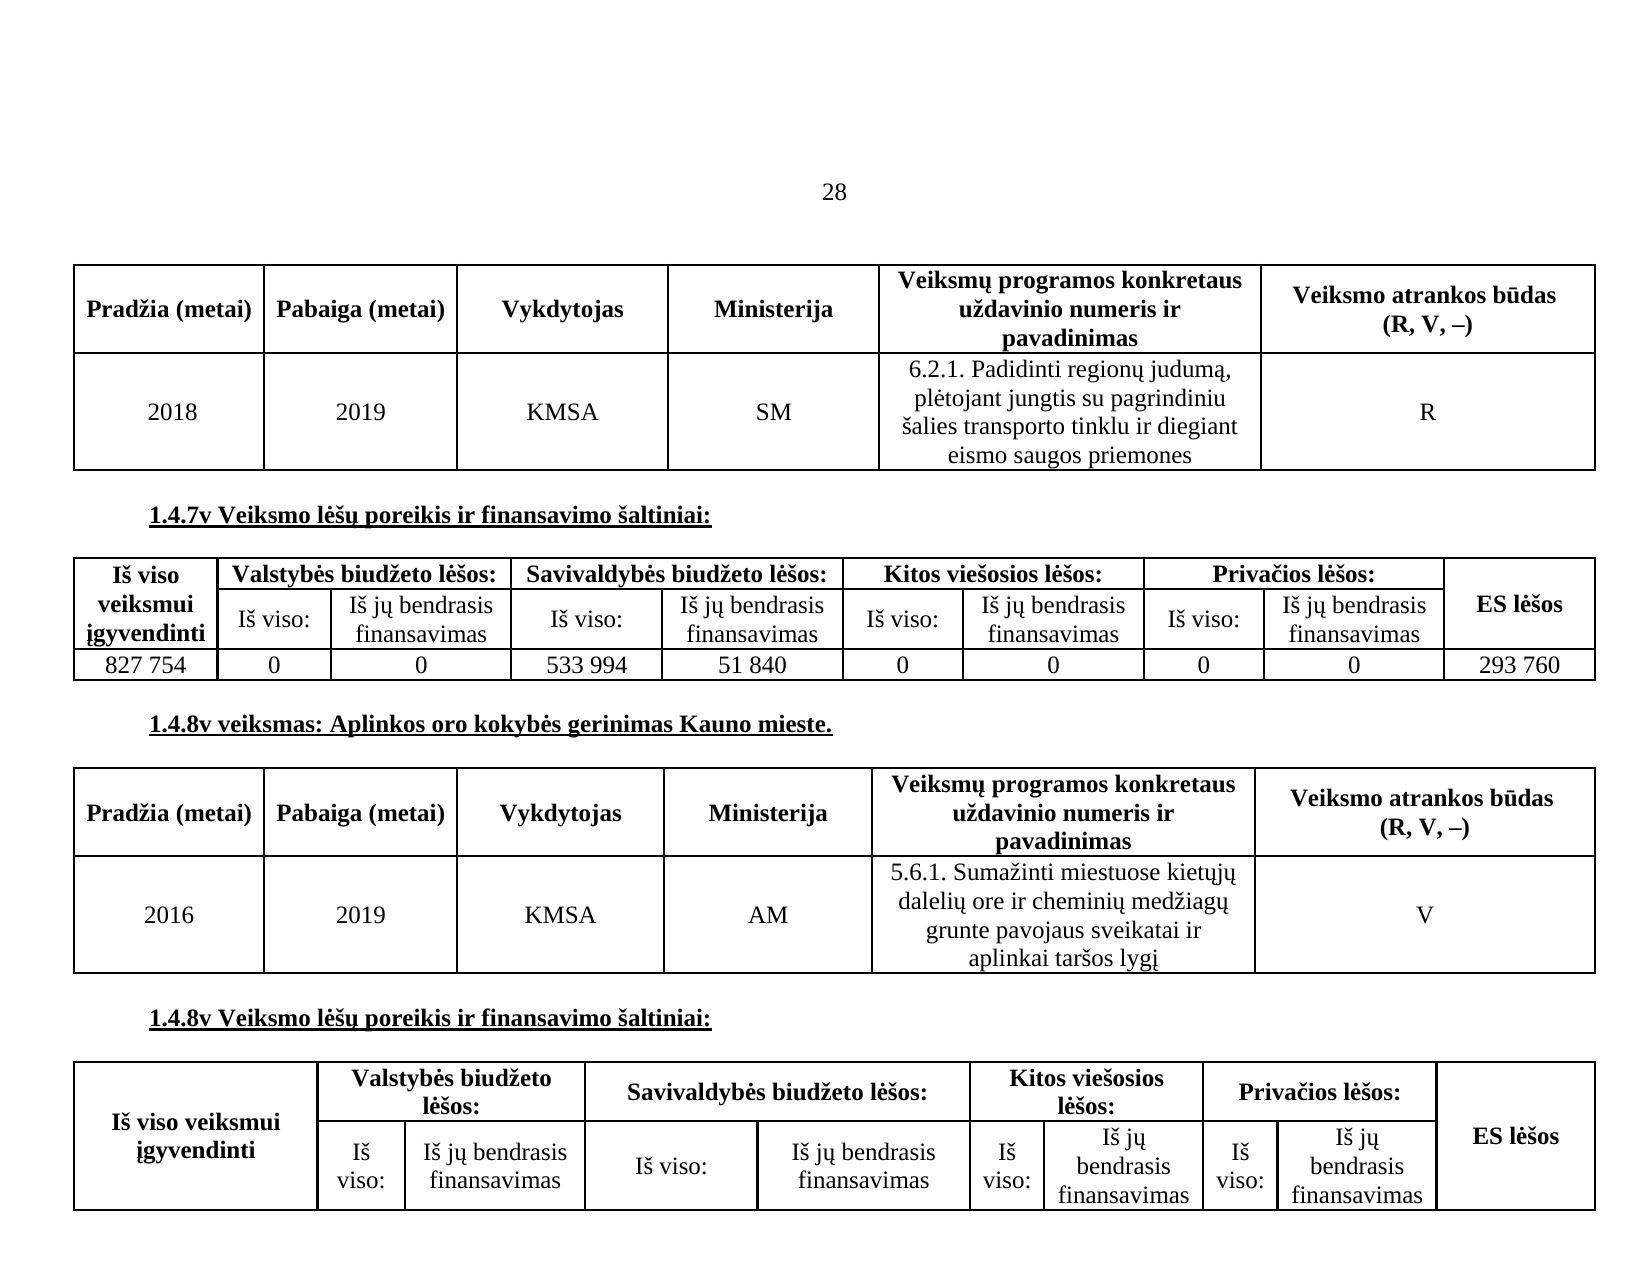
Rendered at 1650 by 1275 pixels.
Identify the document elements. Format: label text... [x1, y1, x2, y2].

table_cell Iš viso: [971, 1122, 1043, 1208]
table_header Iš viso veiksmui įgyvendinti [75, 559, 216, 648]
table_cell 533 994 [512, 650, 661, 678]
table_cell Iš viso: [1204, 1122, 1276, 1208]
table_header Kitos viešosios lėšos: [844, 559, 1143, 588]
table_cell Iš viso: [319, 1122, 404, 1208]
table_cell Iš viso: [844, 590, 962, 648]
table_header Veiksmo atrankos būdas (R, V, –) [1256, 769, 1594, 855]
table_cell 5.6.1. Sumažinti miestuose kietųjų dalelių ore ir cheminių medžiagų grunte pavojaus sveikatai ir aplinkai taršos lygį [873, 857, 1254, 972]
table_header Ministerija [665, 769, 871, 855]
table_cell R [1262, 354, 1594, 469]
table_header Pradžia (metai) [75, 266, 263, 352]
table_cell Iš jų bendrasis finansavimas [1045, 1122, 1202, 1208]
table_header Vykdytojas [458, 266, 667, 352]
table_header Privačios lėšos: [1145, 559, 1443, 588]
table_cell Iš jų bendrasis finansavimas [1279, 1122, 1435, 1208]
text 1.4.7v Veiksmo lėšų poreikis ir finansavimo šaltiniai: [74, 500, 1595, 528]
table_cell 827 754 [75, 650, 216, 678]
table_cell KMSA [458, 857, 663, 972]
table_header Veiksmų programos konkretaus uždavinio numeris ir pavadinimas [873, 769, 1254, 855]
table_cell Iš jų bendrasis finansavimas [759, 1122, 969, 1208]
table_cell Iš jų bendrasis finansavimas [663, 590, 842, 648]
table_header Veiksmų programos konkretaus uždavinio numeris ir pavadinimas [880, 266, 1260, 352]
table_header Iš viso veiksmui įgyvendinti [75, 1063, 316, 1208]
table_cell Iš jų bendrasis finansavimas [332, 590, 510, 648]
table_header Vykdytojas [458, 769, 663, 855]
table_header Valstybės biudžeto lėšos: [319, 1063, 584, 1120]
table_cell 0 [1145, 650, 1263, 678]
table_header Pabaiga (metai) [265, 769, 456, 855]
table_cell AM [665, 857, 871, 972]
text 1.4.8v Veiksmo lėšų poreikis ir finansavimo šaltiniai: [74, 1003, 1595, 1032]
table_cell 0 [964, 650, 1143, 678]
table_cell 2018 [75, 354, 263, 469]
table_cell 0 [219, 650, 330, 678]
table_header Veiksmo atrankos būdas (R, V, –) [1262, 266, 1594, 352]
table_cell 0 [1265, 650, 1443, 678]
table_cell 51 840 [663, 650, 842, 678]
table_cell Iš viso: [219, 590, 330, 648]
table_cell Iš jų bendrasis finansavimas [1265, 590, 1443, 648]
table_header Kitos viešosios lėšos: [971, 1063, 1202, 1120]
table_header ES lėšos [1445, 559, 1594, 648]
table_cell Iš viso: [586, 1122, 756, 1208]
table_cell 2016 [75, 857, 263, 972]
table_cell 293 760 [1445, 650, 1594, 678]
table_header Privačios lėšos: [1204, 1063, 1435, 1120]
table_cell 2019 [265, 857, 456, 972]
table_cell KMSA [458, 354, 667, 469]
table_cell SM [669, 354, 878, 469]
table_cell Iš jų bendrasis finansavimas [964, 590, 1143, 648]
table_header Savivaldybės biudžeto lėšos: [586, 1063, 969, 1120]
text 1.4.8v veiksmas: Aplinkos oro kokybės gerinimas Kauno mieste. [74, 709, 1595, 738]
table_cell Iš jų bendrasis finansavimas [406, 1122, 584, 1208]
table_header Pabaiga (metai) [265, 266, 456, 352]
table_header ES lėšos [1438, 1063, 1594, 1208]
table_cell 0 [332, 650, 510, 678]
table_header Valstybės biudžeto lėšos: [219, 559, 510, 588]
table_cell 0 [844, 650, 962, 678]
table_cell V [1256, 857, 1594, 972]
table_cell Iš viso: [1145, 590, 1263, 648]
table_cell Iš viso: [512, 590, 661, 648]
table_cell 6.2.1. Padidinti regionų judumą, plėtojant jungtis su pagrindiniu šalies transporto tinklu ir diegiant eismo saugos priemones [880, 354, 1260, 469]
table_header Pradžia (metai) [75, 769, 263, 855]
table_header Ministerija [669, 266, 878, 352]
table_header Savivaldybės biudžeto lėšos: [512, 559, 842, 588]
table_cell 2019 [265, 354, 456, 469]
